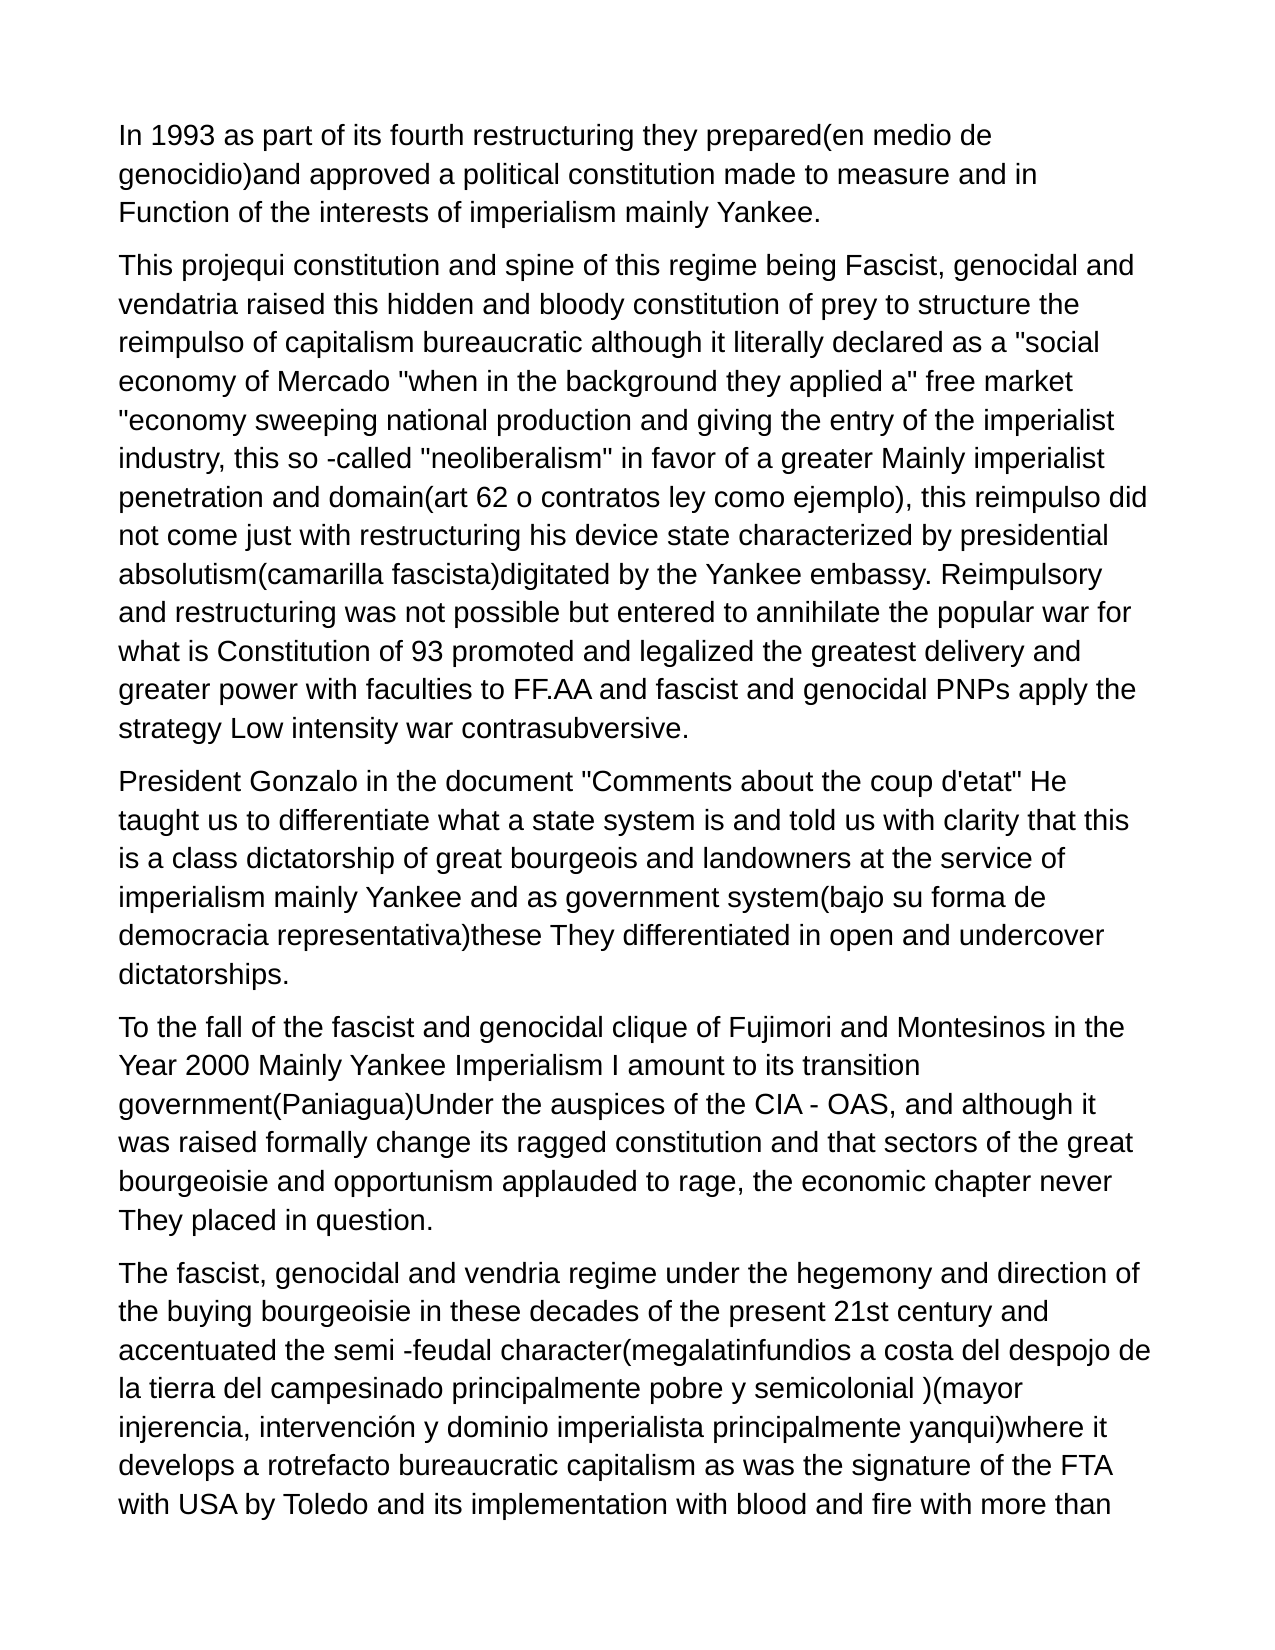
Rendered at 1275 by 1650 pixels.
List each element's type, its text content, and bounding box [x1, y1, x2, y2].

text The fascist, genocidal and vendria regime under the hegemony and direction of the buying bourgeoisie in these decades of the present 21st century and accentuated the semi -feudal character(megalatinfundios a costa del despojo de la tierra del campesinado principalmente pobre y semicolonial )(mayor injerencia, intervención y dominio imperialista principalmente yanqui)where it develops a rotrefacto bureaucratic capitalism as was the signature of the FTA with USA by Toledo and its implementation with blood and fire with more than [118, 1256, 1157, 1520]
text In 1993 as part of its fourth restructuring they prepared(en medio de genocidio)and approved a political constitution made to measure and in Function of the interests of imperialism mainly Yankee. [118, 118, 1157, 229]
text To the fall of the fascist and genocidal clique of Fujimori and Montesinos in the Year 2000 Mainly Yankee Imperialism I amount to its transition government(Paniagua)Under the auspices of the CIA - OAS, and although it was raised formally change its ragged constitution and that sectors of the great bourgeoisie and opportunism applauded to rage, the economic chapter never They placed in question. [118, 1010, 1157, 1236]
text President Gonzalo in the document "Comments about the coup d'etat" He taught us to differentiate what a state system is and told us with clarity that this is a class dictatorship of great bourgeois and landowners at the service of imperialism mainly Yankee and as government system(bajo su forma de democracia representativa)these They differentiated in open and undercover dictatorships. [118, 764, 1157, 990]
text This projequi constitution and spine of this regime being Fascist, genocidal and vendatria raised this hidden and bloody constitution of prey to structure the reimpulso of capitalism bureaucratic although it literally declared as a "social economy of Mercado "when in the background they applied a" free market "economy sweeping national production and giving the entry of the imperialist industry, this so -called "neoliberalism" in favor of a greater Mainly imperialist penetration and domain(art 62 o contratos ley como ejemplo), this reimpulso did not come just with restructuring his device state characterized by presidential absolutism(camarilla fascista)digitated by the Yankee embassy. Reimpulsory and restructuring was not possible but entered to annihilate the popular war for what is Constitution of 93 promoted and legalized the greatest delivery and greater power with faculties to FF.AA and fascist and genocidal PNPs apply the strategy Low intensity war contrasubversive. [118, 248, 1157, 744]
